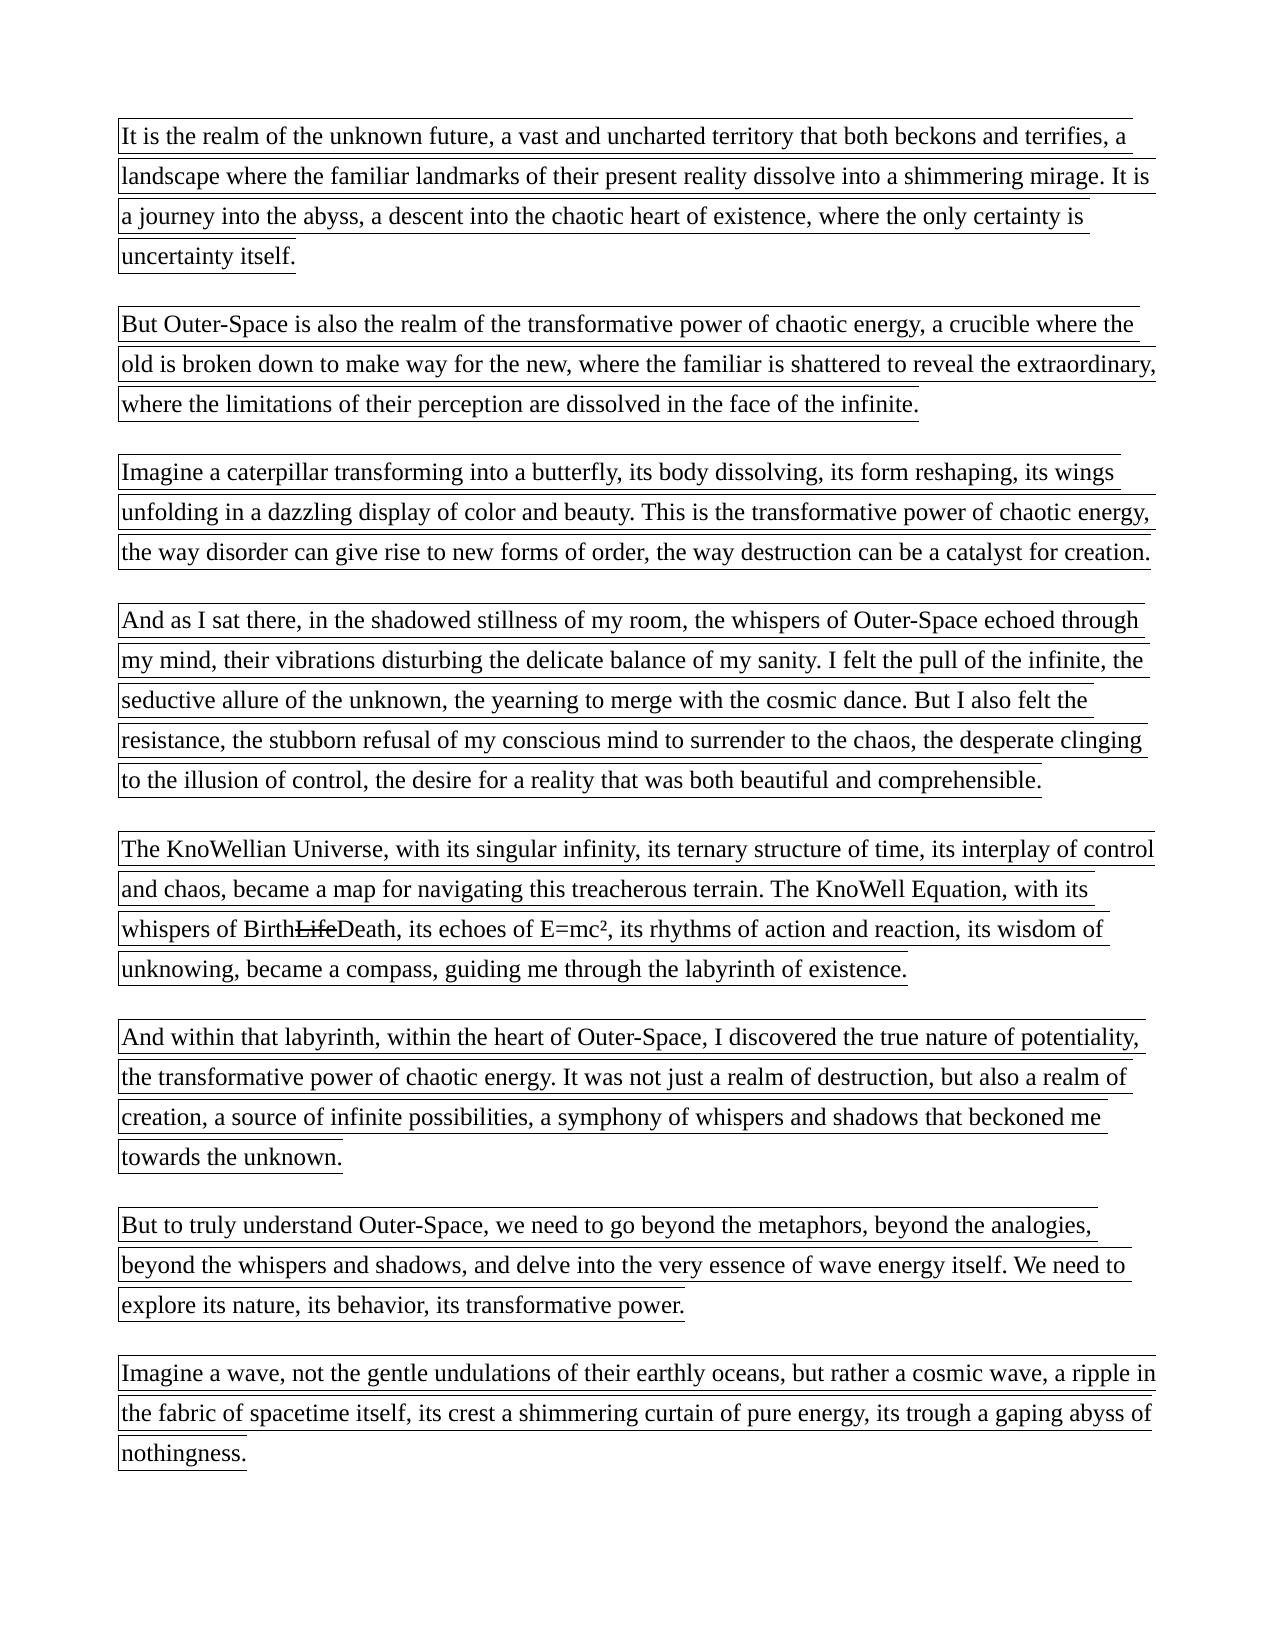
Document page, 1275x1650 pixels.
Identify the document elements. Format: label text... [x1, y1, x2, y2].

text Imagine a caterpillar transforming into a butterfly, its body dissolving, its form reshaping, its wings unfolding in a dazzling display of color and beauty. This is the transformative power of chaotic energy, [118, 454, 1157, 529]
text It is the realm of the unknown future, a vast and uncharted territory that both beckons and terrifies, a landscape where the familiar landmarks of their present reality dissolve into a shimmering mirage. It is [118, 118, 1157, 193]
text the fabric of spacetime itself, its crest a shimmering curtain of pure energy, its trough a gaping abyss of nothingness. [118, 1391, 1157, 1470]
text where the limitations of their perception are dissolved in the face of the infinite. [118, 382, 1157, 421]
text And as I sat there, in the shadowed stillness of my room, the whispers of Outer-Space echoed through my mind, their vibrations disturbing the delicate balance of my sanity. I felt the pull of the infinite, the seductive allure of the unknown, the yearning to merge with the cosmic dance. But I also felt the resistance, the stubborn refusal of my conscious mind to surrender to the chaos, the desperate clinging to the illusion of control, the desire for a reality that was both beautiful and comprehensible. [118, 602, 1157, 797]
text And within that labyrinth, within the heart of Outer-Space, I discovered the true nature of potentiality, the transformative power of chaotic energy. It was not just a realm of destruction, but also a realm of creation, a source of infinite possibilities, a symphony of whispers and shadows that beckoned me towards the unknown. [118, 1019, 1157, 1173]
text But to truly understand Outer-Space, we need to go beyond the metaphors, beyond the analogies, beyond the whispers and shadows, and delve into the very essence of wave energy itself. We need to explore its nature, its behavior, its transformative power. [118, 1207, 1157, 1322]
text a journey into the abyss, a descent into the chaotic heart of existence, where the only certainty is uncertainty itself. [118, 194, 1157, 273]
text the way disorder can give rise to new forms of order, the way destruction can be a catalyst for creation. [118, 530, 1157, 569]
text But Outer-Space is also the realm of the transformative power of chaotic energy, a crucible where the old is broken down to make way for the new, where the familiar is shattered to reveal the extraordinary, [118, 306, 1157, 381]
text Imagine a wave, not the gentle undulations of their earthly oceans, but rather a cosmic wave, a ripple in [119, 1355, 1157, 1390]
text The KnoWellian Universe, with its singular infinity, its ternary structure of time, its interplay of control and chaos, became a map for navigating this treacherous terrain. The KnoWell Equation, with its whispers of BirthLifeDeath, its echoes of E=mc², its rhythms of action and reaction, its wisdom of unknowing, became a compass, guiding me through the labyrinth of existence. [118, 831, 1157, 985]
